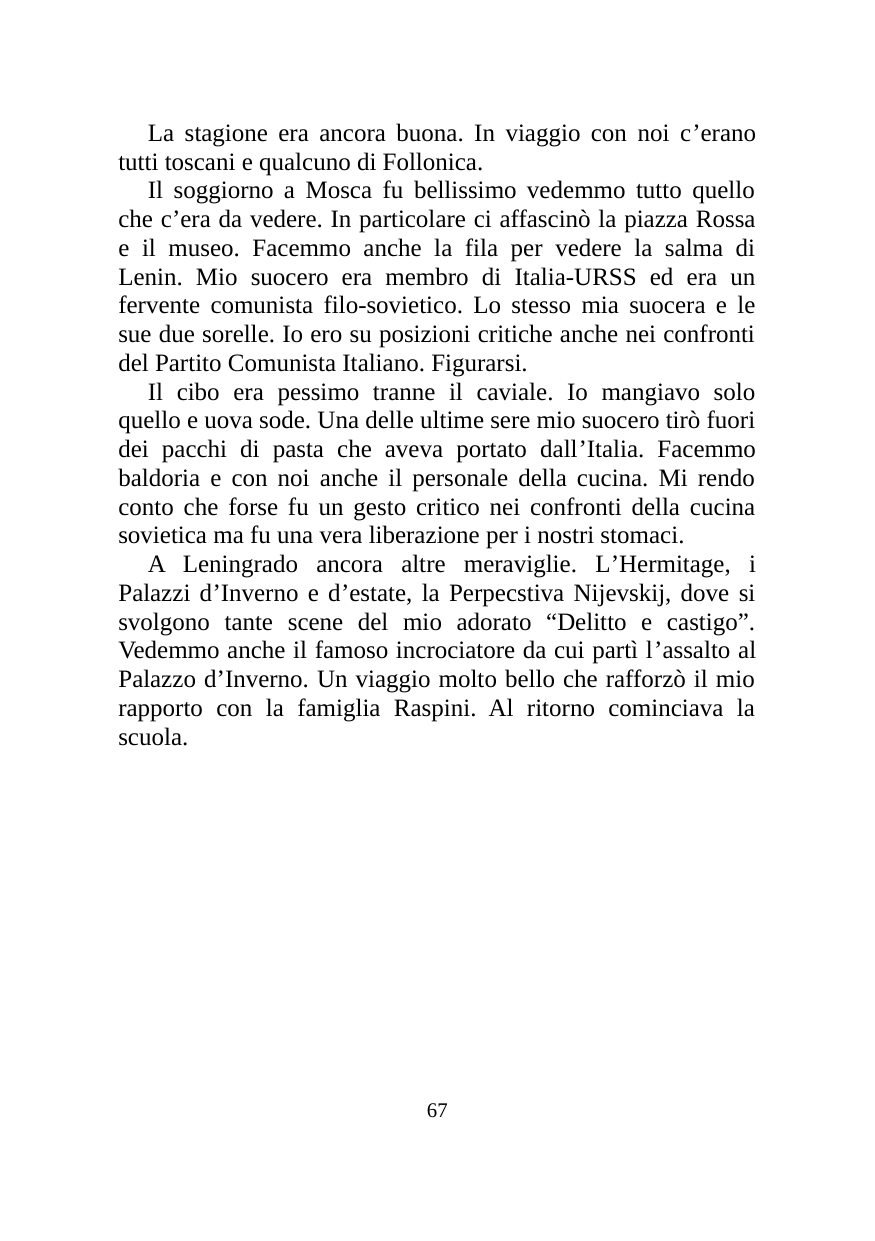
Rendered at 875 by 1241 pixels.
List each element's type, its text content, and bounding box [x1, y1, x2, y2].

text La stagione era ancora buona. In viaggio con noi c’erano tutti toscani e qualcuno di Follonica. [118, 118, 756, 176]
text A Leningrado ancora altre meraviglie. L’Hermitage, i Palazzi d’Inverno e d’estate, la Perpecstiva Nijevskij, dove si svolgono tante scene del mio adorato “Delitto e castigo”. Vedemmo anche il famoso incrociatore da cui partì l’assalto al Palazzo d’Inverno. Un viaggio molto bello che rafforzò il mio rapporto con la famiglia Raspini. Al ritorno cominciava la scuola. [118, 549, 756, 751]
text Il soggiorno a Mosca fu bellissimo vedemmo tutto quello che c’era da vedere. In particolare ci affascinò la piazza Rossa e il museo. Facemmo anche la fila per vedere la salma di Lenin. Mio suocero era membro di Italia-URSS ed era un fervente comunista filo-sovietico. Lo stesso mia suocera e le sue due sorelle. Io ero su posizioni critiche anche nei confronti del Partito Comunista Italiano. Figurarsi. [118, 176, 756, 377]
text Il cibo era pessimo tranne il caviale. Io mangiavo solo quello e uova sode. Una delle ultime sere mio suocero tirò fuori dei pacchi di pasta che aveva portato dall’Italia. Facemmo baldoria e con noi anche il personale della cucina. Mi rendo conto che forse fu un gesto critico nei confronti della cucina sovietica ma fu una vera liberazione per i nostri stomaci. [118, 377, 756, 549]
